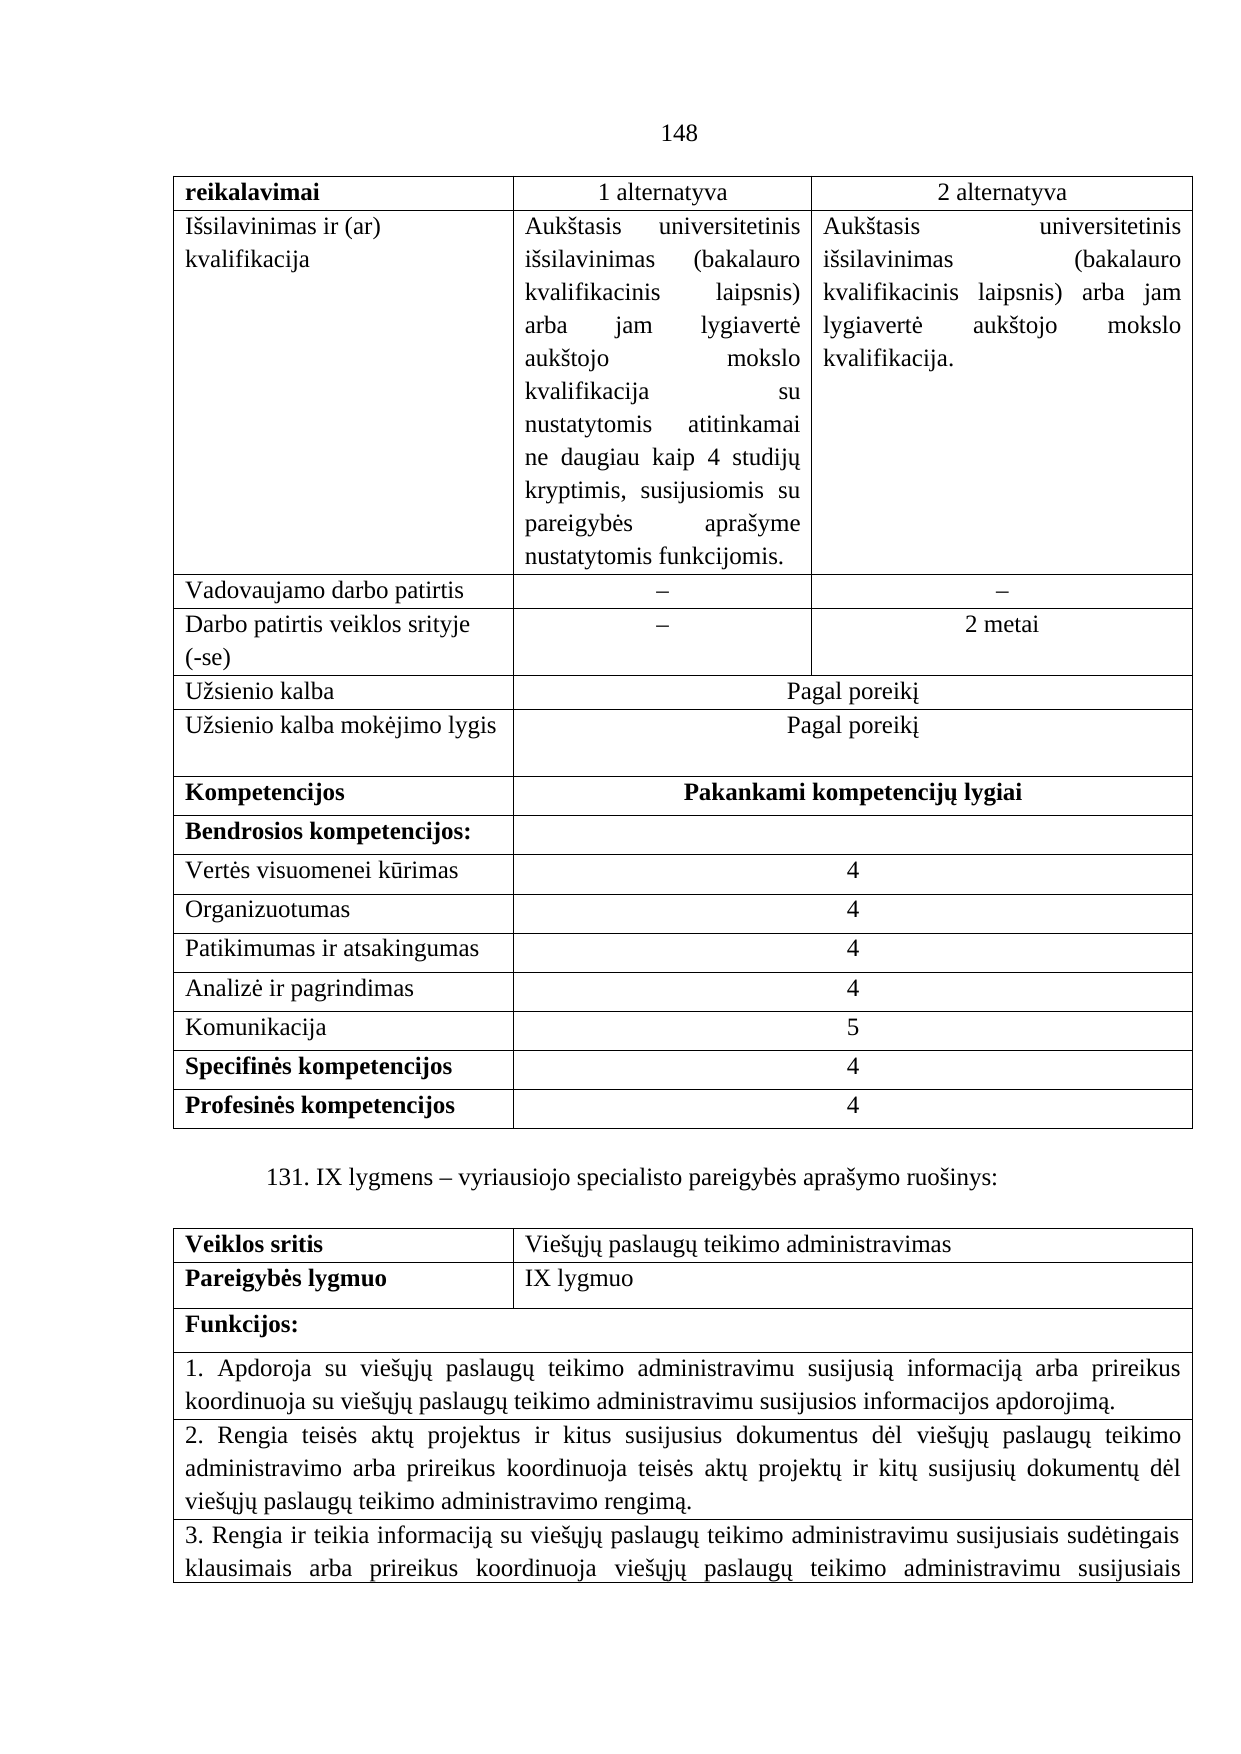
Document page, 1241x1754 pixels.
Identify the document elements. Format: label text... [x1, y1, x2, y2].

table_cell 4 [514, 973, 1192, 1011]
table_cell Užsienio kalba [174, 676, 513, 709]
table_cell Organizuotumas [174, 895, 513, 932]
table_cell 2. Rengia teisės aktų projektus ir kitus susijusius dokumentus dėl viešųjų paslaugų teikimo administravimo arba prireikus koordinuoja teisės aktų projektų ir kitų susijusių dokumentų dėl viešųjų paslaugų teikimo administravimo rengimą. [174, 1420, 1192, 1519]
text 131. IX lygmens – vyriausiojo specialisto pareigybės aprašymo ruošinys: [177, 1162, 1181, 1191]
table_cell 4 [514, 1051, 1192, 1089]
table_cell Pagal poreikį [514, 676, 1192, 709]
table_cell Komunikacija [174, 1012, 513, 1050]
table_cell 2 alternatyva [812, 177, 1192, 210]
table_cell Funkcijos: [174, 1309, 1192, 1352]
table_cell – [514, 609, 811, 675]
table_cell Aukštasis universitetinis išsilavinimas (bakalauro kvalifikacinis laipsnis) arba jam lygiavertė aukštojo mokslo kvalifikacija su nustatytomis atitinkamai ne daugiau kaip 4 studijų kryptimis, susijusiomis su pareigybės aprašyme nustatytomis funkcijomis. [514, 211, 811, 574]
table_cell 4 [514, 934, 1192, 972]
table_cell Užsienio kalba mokėjimo lygis [174, 710, 513, 776]
table_cell Pareigybės lygmuo [174, 1263, 513, 1308]
table_cell Patikimumas ir atsakingumas [174, 934, 513, 972]
table_cell IX lygmuo [514, 1263, 1192, 1308]
table_cell Specifinės kompetencijos [174, 1051, 513, 1089]
table_cell reikalavimai [174, 177, 513, 210]
table_cell Bendrosios kompetencijos: [174, 816, 513, 854]
table_cell [514, 816, 1192, 854]
table_cell Vadovaujamo darbo patirtis [174, 575, 513, 608]
table_cell 5 [514, 1012, 1192, 1050]
table_cell Profesinės kompetencijos [174, 1090, 513, 1128]
table_cell 1. Apdoroja su viešųjų paslaugų teikimo administravimu susijusią informaciją arba prireikus koordinuoja su viešųjų paslaugų teikimo administravimu susijusios informacijos apdorojimą. [174, 1353, 1192, 1419]
table_cell 4 [514, 855, 1192, 893]
table_cell Aukštasis universitetinis išsilavinimas (bakalauro kvalifikacinis laipsnis) arba jam lygiavertė aukštojo mokslo kvalifikacija. [812, 211, 1192, 574]
table_cell 3. Rengia ir teikia informaciją su viešųjų paslaugų teikimo administravimu susijusiais sudėtingais klausimais arba prireikus koordinuoja viešųjų paslaugų teikimo administravimu susijusiais [174, 1520, 1192, 1582]
table_cell – [812, 575, 1192, 608]
table_cell Analizė ir pagrindimas [174, 973, 513, 1011]
table_cell Išsilavinimas ir (ar) kvalifikacija [174, 211, 513, 574]
table_header Viešųjų paslaugų teikimo administravimas [514, 1229, 1192, 1262]
table_cell Vertės visuomenei kūrimas [174, 855, 513, 893]
table_cell Pakankami kompetencijų lygiai [514, 777, 1192, 815]
table_cell Pagal poreikį [514, 710, 1192, 776]
table_cell Kompetencijos [174, 777, 513, 815]
table_cell 4 [514, 1090, 1192, 1128]
table_cell 1 alternatyva [514, 177, 811, 210]
table_cell 2 metai [812, 609, 1192, 675]
table_cell 4 [514, 895, 1192, 932]
table_header Veiklos sritis [174, 1229, 513, 1262]
table_cell Darbo patirtis veiklos srityje (-se) [174, 609, 513, 675]
table_cell – [514, 575, 811, 608]
